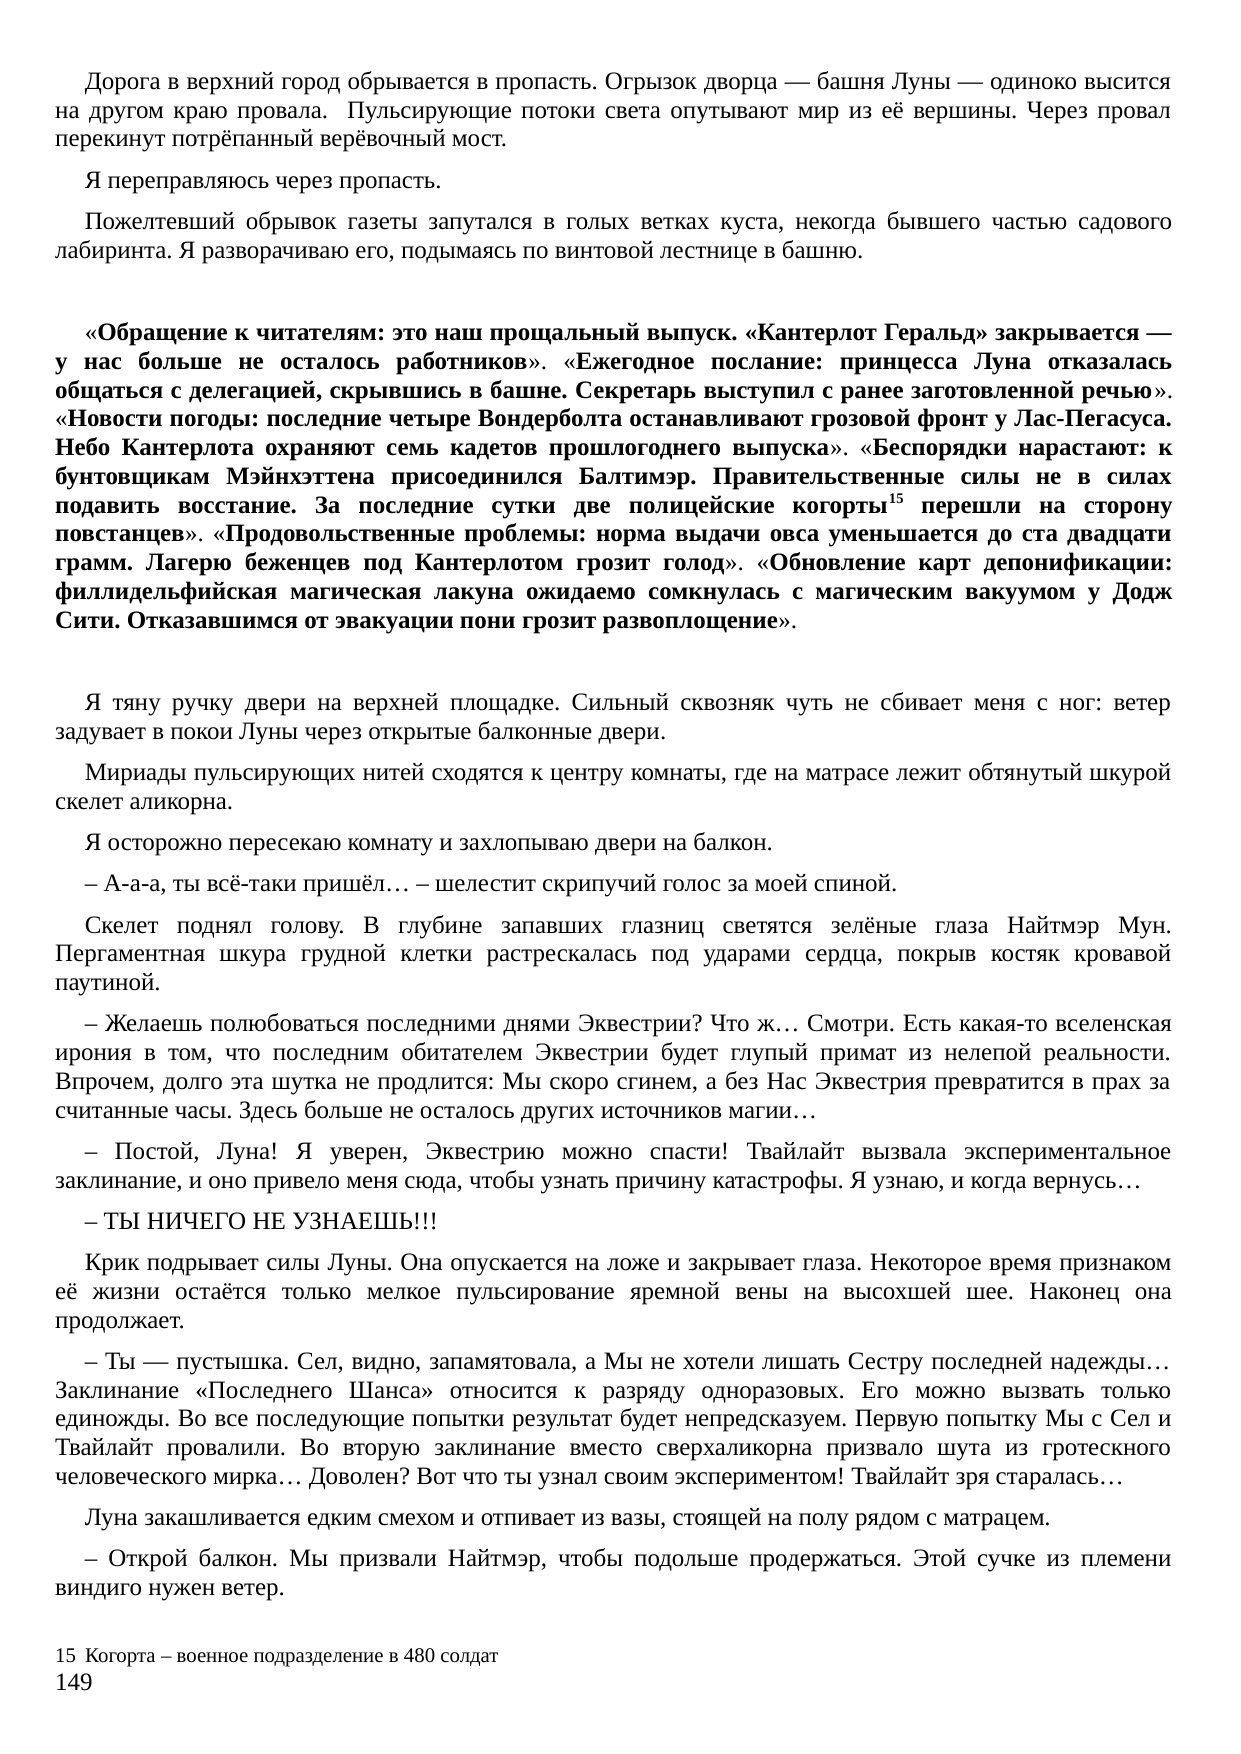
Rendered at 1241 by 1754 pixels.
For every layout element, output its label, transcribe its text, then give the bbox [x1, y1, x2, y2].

text Пожелтевший обрывок газеты запутался в голых ветках куста, некогда бывшего частью садового лабиринта. Я разворачиваю его, подымаясь по винтовой лестнице в башню. [55, 206, 1173, 263]
text Я переправляюсь через пропасть. [55, 165, 1173, 193]
text Мириады пульсирующих нитей сходятся к центру комнаты, где на матрасе лежит обтянутый шкурой скелет аликорна. [55, 757, 1173, 815]
text – А-а-а, ты всё-таки пришёл… – шелестит скрипучий голос за моей спиной. [55, 868, 1173, 897]
text – Ты — пустышка. Сел, видно, запамятовала, а Мы не хотели лишать Сестру последней надежды… Заклинание «Последнего Шанса» относится к разряду одноразовых. Его можно вызвать только единожды. Во все последующие попытки результат будет непредсказуем. Первую попытку Мы с Сел и Твайлайт провалили. Во вторую заклинание вместо сверхаликорна призвало шута из гротескного человеческого мирка… Доволен? Вот что ты узнал своим экспериментом! Твайлайт зря старалась… [55, 1346, 1173, 1490]
text Крик подрывает силы Луны. Она опускается на ложе и закрывает глаза. Некоторое время признаком её жизни остаётся только мелкое пульсирование яремной вены на высохшей шее. Наконец она продолжает. [55, 1247, 1173, 1333]
text – Постой, Луна! Я уверен, Эквестрию можно спасти! Твайлайт вызвала экспериментальное заклинание, и оно привело меня сюда, чтобы узнать причину катастрофы. Я узнаю, и когда вернусь… [55, 1136, 1173, 1193]
text – ТЫ НИЧЕГО НЕ УЗНАЕШЬ!!! [55, 1206, 1173, 1235]
text Я осторожно пересекаю комнату и захлопываю двери на балкон. [55, 827, 1173, 856]
text Когорта – военное подразделение в 480 солдат [55, 1642, 1173, 1667]
text Луна закашливается едким смехом и отпивает из вазы, стоящей на полу рядом с матрацем. [55, 1502, 1173, 1531]
text «Обращение к читателям: это наш прощальный выпуск. «Кантерлот Геральд» закрывается — у нас больше не осталось работников». «Ежегодное послание: принцесса Луна отказалась общаться с делегацией, скрывшись в башне. Секретарь выступил с ранее заготовленной речью». «Новости погоды: последние четыре Вондерболта останавливают грозовой фронт у Лас-Пегасуса. Небо Кантерлота охраняют семь кадетов прошлогоднего выпуска». «Беспорядки нарастают: к бунтовщикам Мэйнхэттена присоединился Балтимэр. Правительственные силы не в силах подавить восстание. За последние сутки две полицейские когорты перешли на сторону повстанцев». «Продовольственные проблемы: норма выдачи овса уменьшается до ста двадцати грамм. Лагерю беженцев под Кантерлотом грозит голод». «Обновление карт депонификации: филлидельфийская магическая лакуна ожидаемо сомкнулась с магическим вакуумом у Додж Сити. Отказавшимся от эвакуации пони грозит развоплощение». [55, 317, 1173, 633]
text Я тяну ручку двери на верхней площадке. Сильный сквозняк чуть не сбивает меня с ног: ветер задувает в покои Луны через открытые балконные двери. [55, 687, 1173, 745]
text – Открой балкон. Мы призвали Найтмэр, чтобы подольше продержаться. Этой сучке из племени виндиго нужен ветер. [55, 1543, 1173, 1601]
text Дорога в верхний город обрывается в пропасть. Огрызок дворца — башня Луны — одиноко высится на другом краю провала. Пульсирующие потоки света опутывают мир из её вершины. Через провал перекинут потрёпанный верёвочный мост. [55, 66, 1173, 152]
text Скелет поднял голову. В глубине запавших глазниц светятся зелёные глаза Найтмэр Мун. Пергаментная шкура грудной клетки растрескалась под ударами сердца, покрыв костяк кровавой паутиной. [55, 910, 1173, 996]
text – Желаешь полюбоваться последними днями Эквестрии? Что ж… Смотри. Есть какая-то вселенская ирония в том, что последним обитателем Эквестрии будет глупый примат из нелепой реальности. Впрочем, долго эта шутка не продлится: Мы скоро сгинем, а без Нас Эквестрия превратится в прах за считанные часы. Здесь больше не осталось других источников магии… [55, 1008, 1173, 1123]
